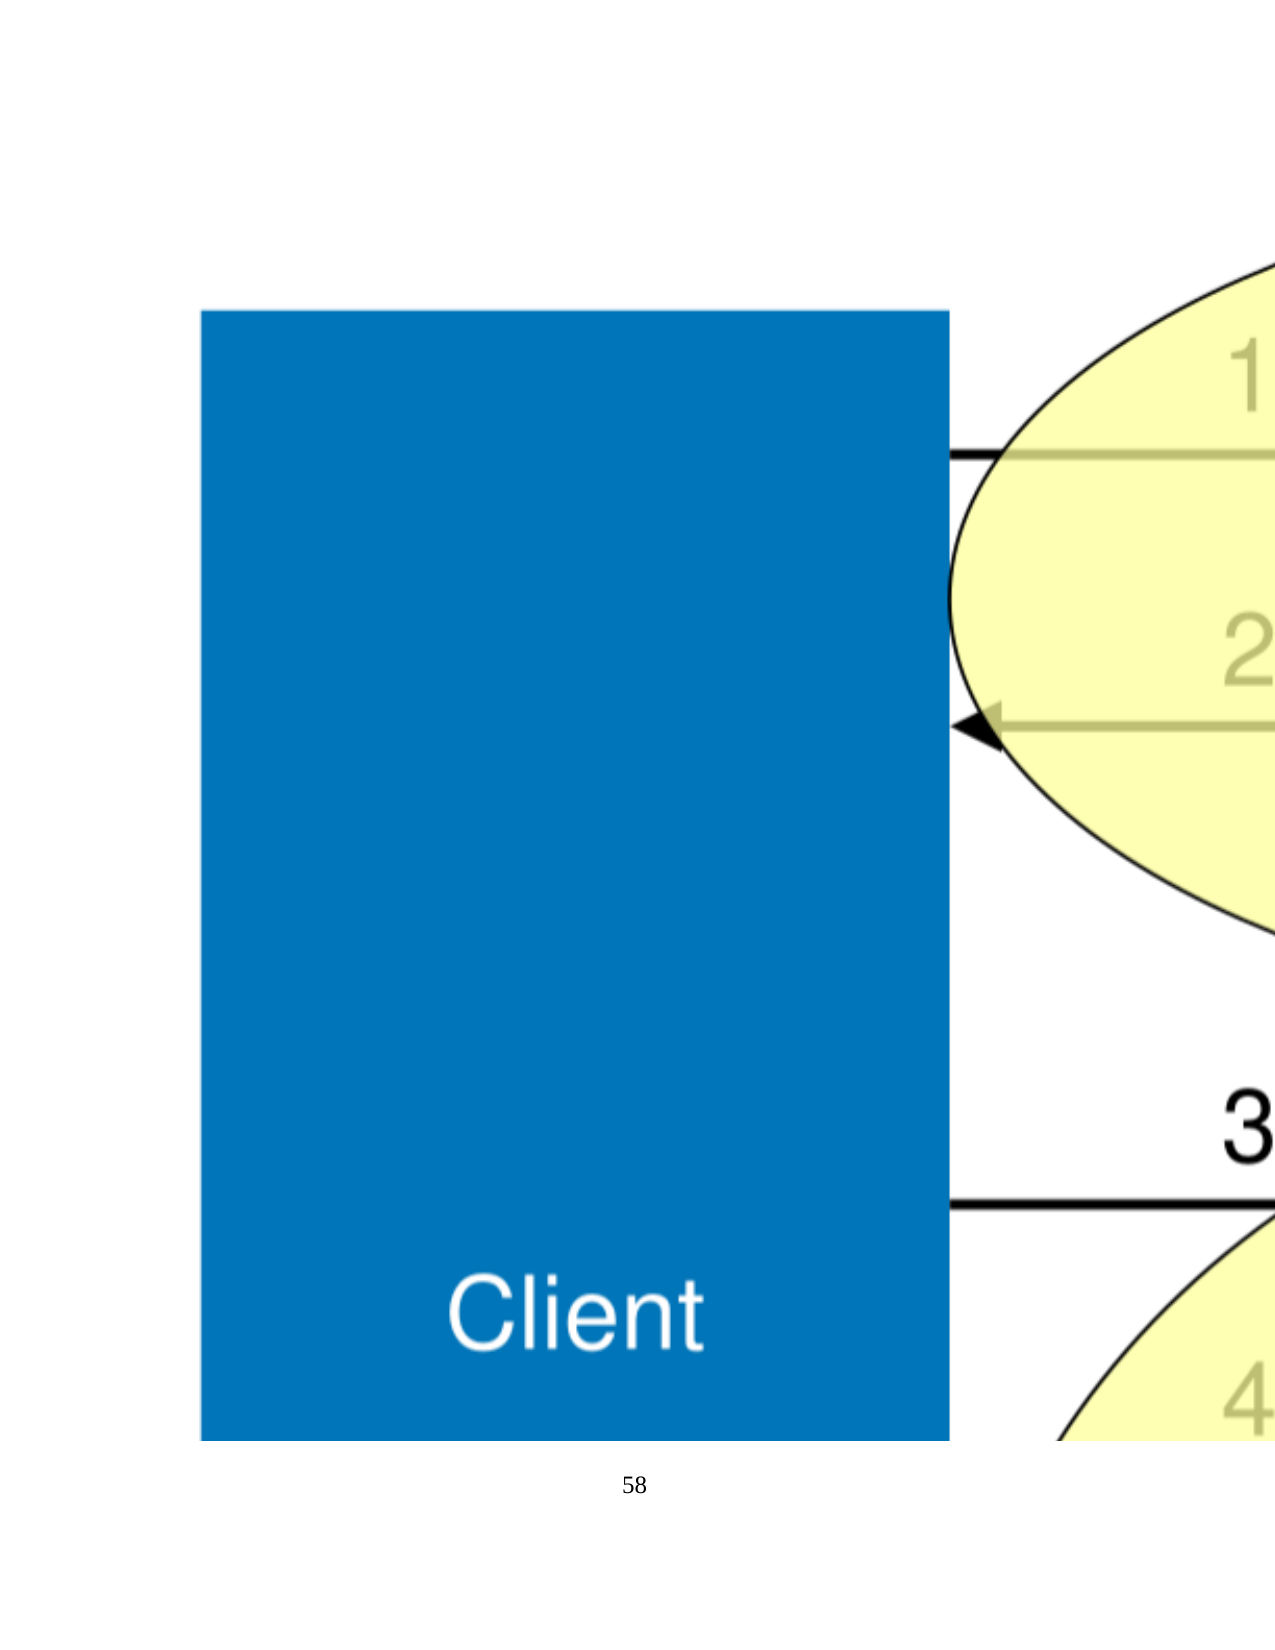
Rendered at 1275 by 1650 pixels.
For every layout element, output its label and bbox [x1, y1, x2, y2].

picture [150, 150, 1275, 1441]
